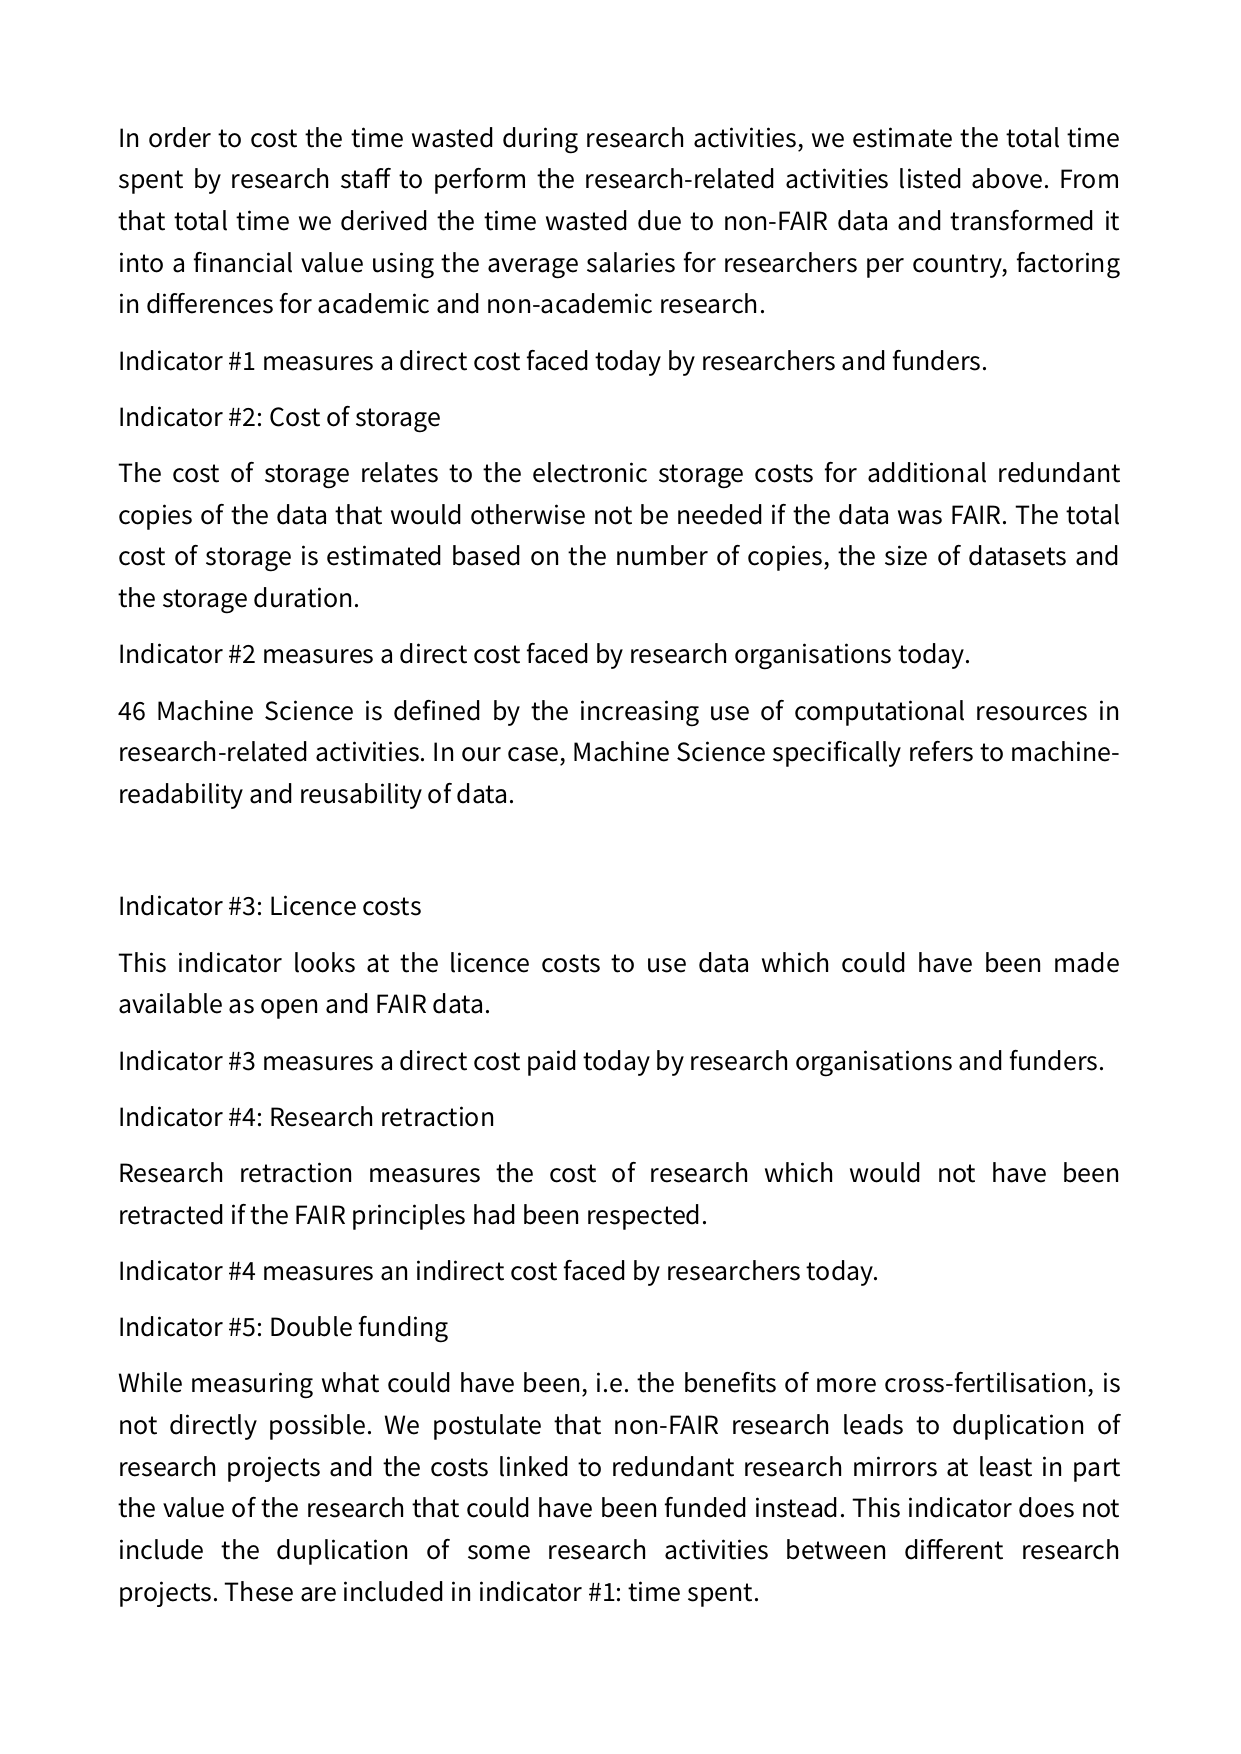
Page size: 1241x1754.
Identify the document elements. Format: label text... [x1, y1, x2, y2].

text This indicator looks at the licence costs to use data which could have been made available as open and FAIR data. [118, 943, 1122, 1021]
text Indicator #5: Double funding [118, 1308, 1122, 1344]
text Indicator #4 measures an indirect cost faced by researchers today. [118, 1251, 1122, 1288]
text Research retraction measures the cost of research which would not have been retracted if the FAIR principles had been respected. [118, 1153, 1122, 1231]
text In order to cost the time wasted during research activities, we estimate the total time spent by research staff to perform the research-related activities listed above. From that total time we derived the time wasted due to non-FAIR data and transformed it into a financial value using the average salaries for researchers per country, factoring in differences for academic and non-academic research. [118, 118, 1122, 321]
text Indicator #2: Cost of storage [118, 397, 1122, 433]
text Indicator #4: Research retraction [118, 1097, 1122, 1133]
text Indicator #3 measures a direct cost paid today by research organisations and funders. [118, 1041, 1122, 1077]
text 46 Machine Science is defined by the increasing use of computational resources in research-related activities. In our case, Machine Science specifically refers to machine-readability and reusability of data. [118, 691, 1122, 811]
text The cost of storage relates to the electronic storage costs for additional redundant copies of the data that would otherwise not be needed if the data was FAIR. The total cost of storage is estimated based on the number of copies, the size of datasets and the storage duration. [118, 453, 1122, 615]
text Indicator #3: Licence costs [118, 887, 1122, 923]
text Indicator #1 measures a direct cost faced today by researchers and funders. [118, 341, 1122, 377]
text While measuring what could have been, i.e. the benefits of more cross-fertilisation, is not directly possible. We postulate that non-FAIR research leads to duplication of research projects and the costs linked to redundant research mirrors at least in part the value of the research that could have been funded instead. This indicator does not include the duplication of some research activities between different research projects. These are included in indicator #1: time spent. [118, 1364, 1122, 1608]
text Indicator #2 measures a direct cost faced by research organisations today. [118, 635, 1122, 671]
